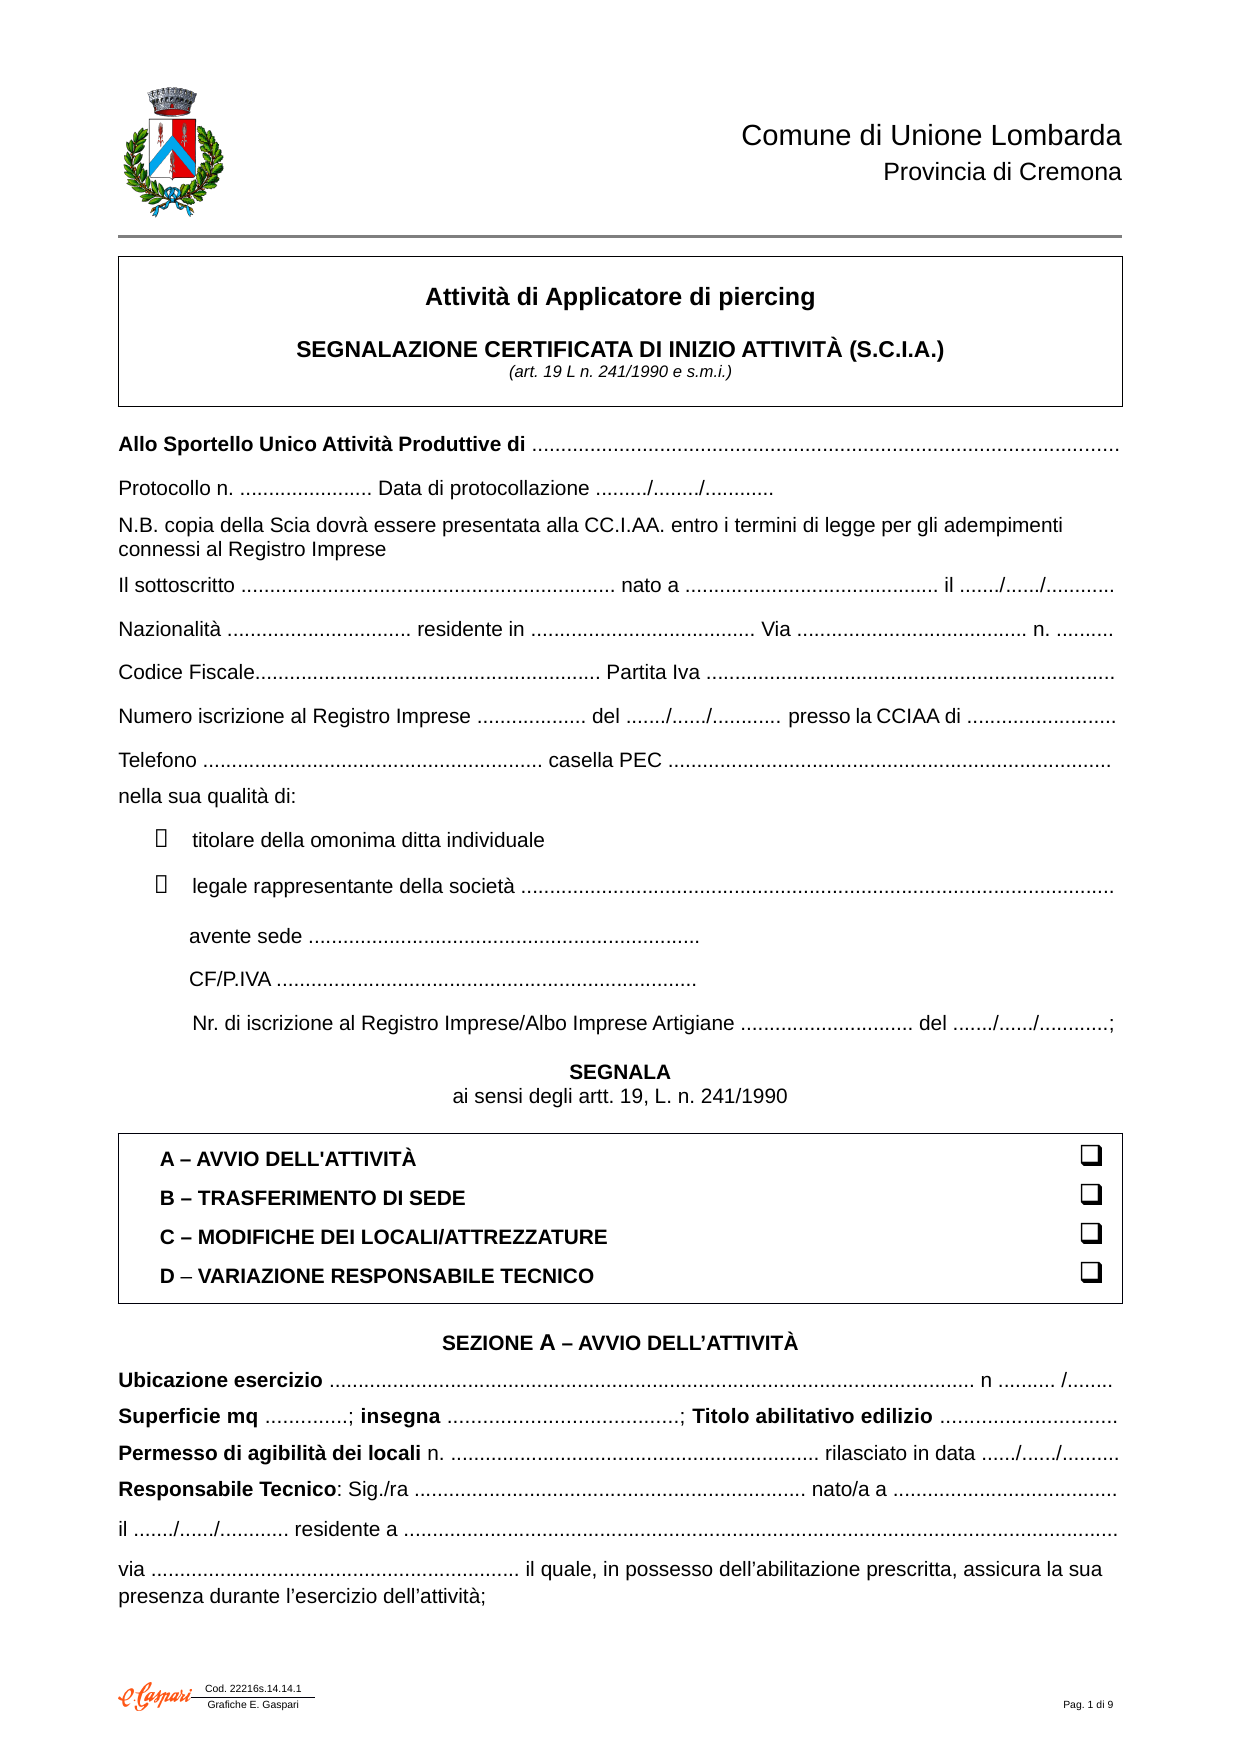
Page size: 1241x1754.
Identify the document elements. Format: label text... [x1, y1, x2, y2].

text SEGNALA [118, 1060, 1122, 1084]
picture [122, 152, 157, 157]
text Allo Sportello Unico Attività Produttive di [118, 432, 1122, 456]
picture [122, 185, 224, 219]
text Codice Fiscale............................................................ Partita Iva ....................................................................... [118, 660, 1122, 684]
text Responsabile Tecnico: Sig./ra .................................................................... nato/a a ....................................... [118, 1477, 1122, 1501]
text Ubicazione esercizio ................................................................................................................ n .......... /........ [118, 1367, 1122, 1391]
text Nr. di iscrizione al Registro Imprese/Albo Imprese Artigiane .............................. del ......./....../............; [192, 1011, 1122, 1035]
picture [118, 1682, 192, 1711]
picture [188, 152, 224, 157]
text N.B. copia della Scia dovrà essere presentata alla CC.I.AA. entro i termini di legge per gli adempimenti connessi al Registro Imprese [118, 512, 1122, 560]
text avente sede .................................................................... [189, 924, 1122, 948]
text Numero iscrizione al Registro Imprese ................... del ......./....../............ presso la CCIAA di .......................... [118, 704, 1122, 728]
text ai sensi degli artt. 19, L. n. 241/1990 [118, 1084, 1122, 1108]
text Telefono ........................................................... casella PEC ............................................................................. [118, 747, 1122, 771]
text Nazionalità ................................ residente in ....................................... Via ........................................ n. .......... [118, 616, 1122, 640]
table_header A – AVVIO DELL'ATTIVITÀ  B – TRASFERIMENTO DI SEDE  C – MODIFICHE DEI LOCALI/ATTREZZATURE  D – VARIAZIONE RESPONSABILE TECNICO  [119, 1134, 1122, 1303]
text  legale rappresentante della società ....................................................................................................... [153, 867, 1122, 901]
picture [122, 87, 224, 118]
text Il sottoscritto ................................................................. nato a ............................................ il ......./....../............ [118, 573, 1122, 597]
text Permesso di agibilità dei locali n. ................................................................ rilasciato in data ....../....../.......... [118, 1440, 1122, 1464]
text via ................................................................ il quale, in possesso dell’abilitazione prescritta, assicura la sua presenza durante l’esercizio dell’attività; [118, 1557, 1104, 1608]
text Superficie mq ..............; insegna .......................................; Titolo abilitativo edilizio .............................. [118, 1404, 1122, 1428]
text SEZIONE A – AVVIO DELL’ATTIVITà [118, 1329, 1122, 1355]
table_header Attività di Applicatore di piercing SEGNALAZIONE CERTIFICATA DI INIZIO ATTIVITÀ (S.C.I.A.) (art. 19 L n. 241/1990 e s.m.i.) [119, 257, 1122, 406]
picture [168, 152, 177, 157]
text  titolare della omonima ditta individuale [153, 820, 1122, 854]
text il ......./....../............ residente a ............................................................................................................................ [118, 1517, 1122, 1541]
text CF/P.IVA ......................................................................... [189, 967, 1122, 991]
text Provincia di Cremona [118, 157, 1122, 185]
text Comune di Unione Lombarda [118, 118, 1122, 152]
text nella sua qualità di: [118, 784, 1122, 808]
text Protocollo n. ....................... Data di protocollazione ........./......../............ [118, 476, 1122, 500]
